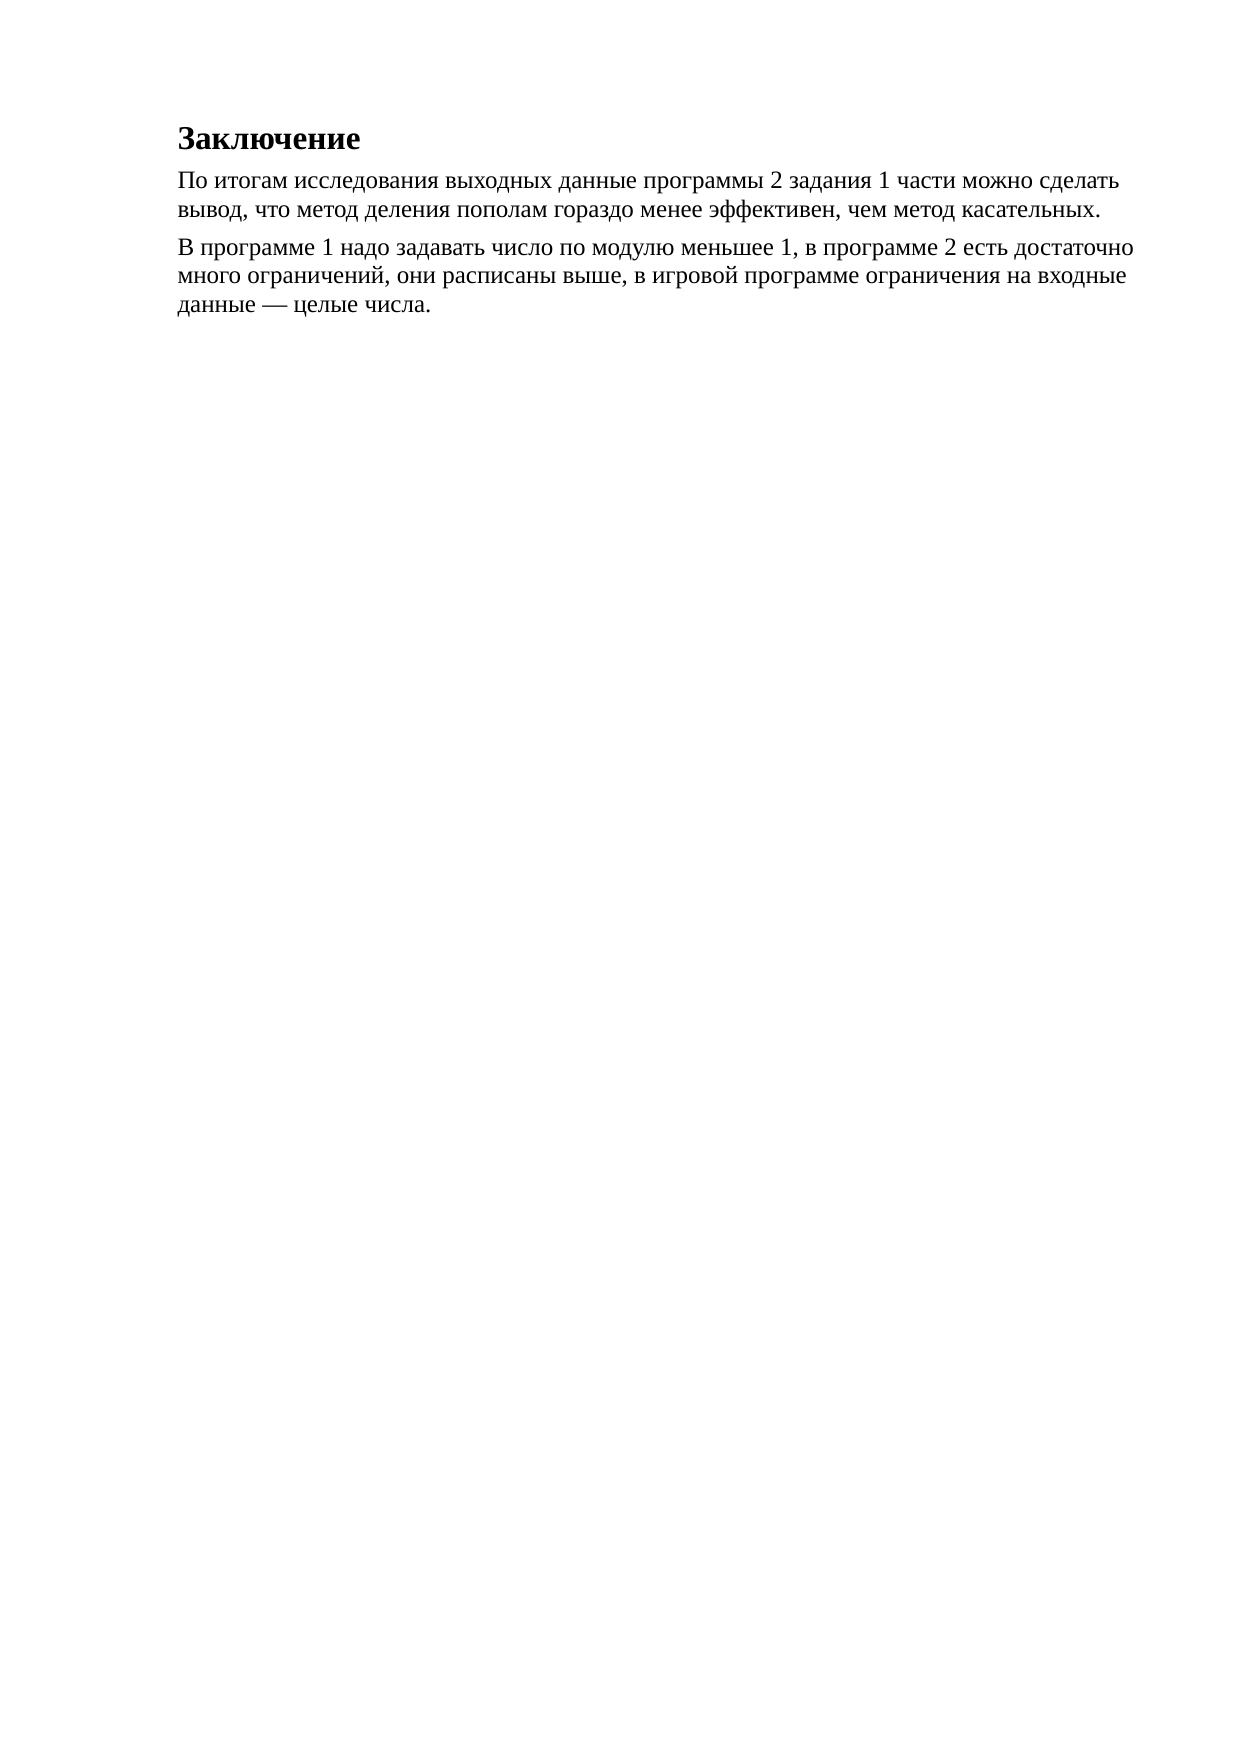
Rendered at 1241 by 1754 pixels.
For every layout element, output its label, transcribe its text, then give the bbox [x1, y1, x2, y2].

text По итогам исследования выходных данные программы 2 задания 1 части можно сделать вывод, что метод деления пополам гораздо менее эффективен, чем метод касательных. [177, 165, 1181, 223]
text В программе 1 надо задавать число по модулю меньшее 1, в программе 2 есть достаточно много ограничений, они расписаны выше, в игровой программе ограничения на входные данные — целые числа. [177, 232, 1181, 318]
text Заключение [177, 118, 1181, 156]
